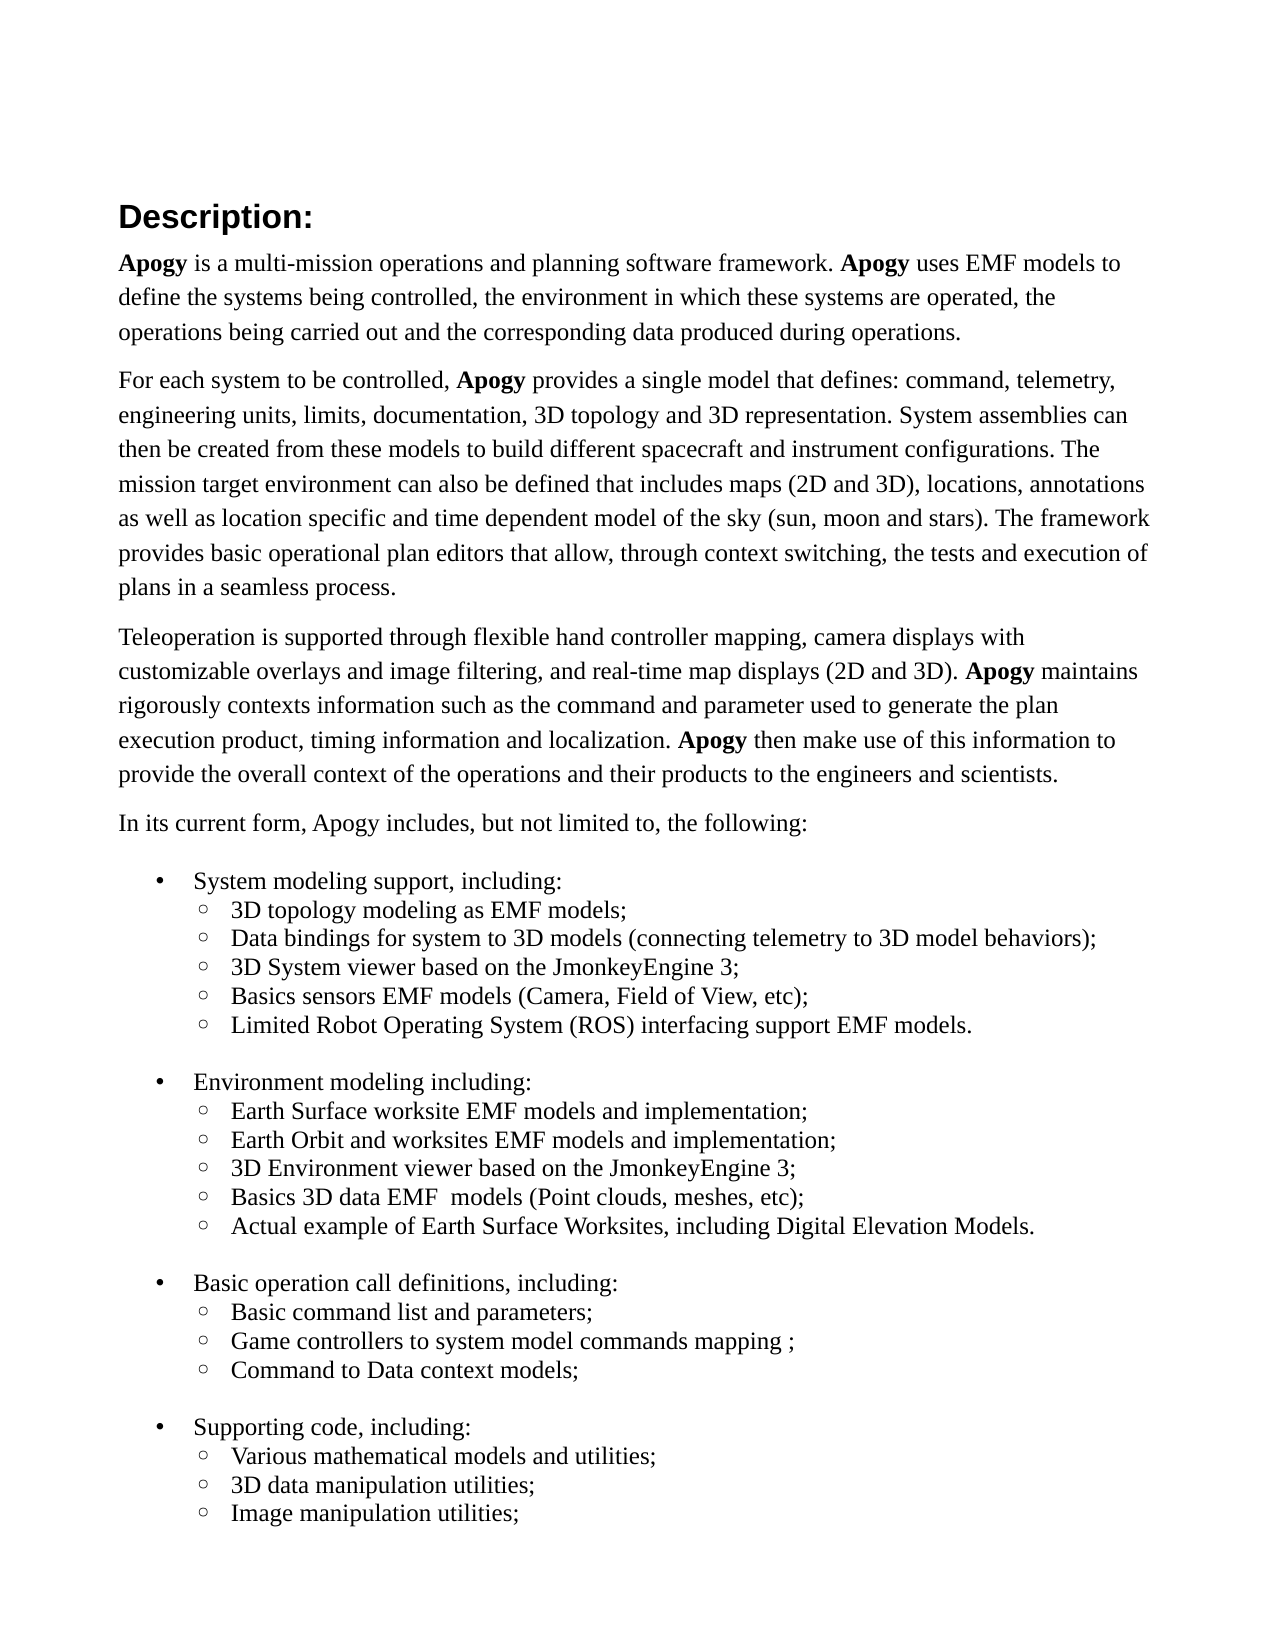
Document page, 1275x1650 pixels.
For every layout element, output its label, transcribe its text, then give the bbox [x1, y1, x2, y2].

list Data bindings for system to 3D models (connecting telemetry to 3D model behaviors); [193, 923, 1157, 952]
list Actual example of Earth Surface Worksites, including Digital Elevation Models. [193, 1211, 1157, 1240]
list Basic command list and parameters; [193, 1297, 1157, 1326]
text Teleoperation is supported through flexible hand controller mapping, camera displays with customizable overlays and image filtering, and real-time map displays (2D and 3D). Apogy maintains rigorously contexts information such as the command and parameter used to generate the plan execution product, timing information and localization. Apogy then make use of this information to provide the overall context of the operations and their products to the engineers and scientists. [118, 622, 1157, 788]
list Game controllers to system model commands mapping ; [193, 1326, 1157, 1355]
text For each system to be controlled, Apogy provides a single model that defines: command, telemetry, engineering units, limits, documentation, 3D topology and 3D representation. System assemblies can then be created from these models to build different spacecraft and instrument configurations. The mission target environment can also be defined that includes maps (2D and 3D), locations, annotations as well as location specific and time dependent model of the sky (sun, moon and stars). The framework provides basic operational plan editors that allow, through context switching, the tests and execution of plans in a seamless process. [118, 366, 1157, 601]
list Basics 3D data EMF models (Point clouds, meshes, etc); [193, 1182, 1157, 1211]
subtitle Description: [118, 196, 1157, 235]
list Image manipulation utilities; [193, 1498, 1157, 1527]
text In its current form, Apogy includes, but not limited to, the following: [118, 808, 1157, 837]
list 3D Environment viewer based on the JmonkeyEngine 3; [193, 1153, 1157, 1182]
list Environment modeling including: [156, 1067, 1157, 1096]
list 3D topology modeling as EMF models; [193, 895, 1157, 923]
list Command to Data context models; [193, 1355, 1157, 1383]
list System modeling support, including: [156, 866, 1157, 895]
list Earth Surface worksite EMF models and implementation; [193, 1096, 1157, 1125]
list Basic operation call definitions, including: [156, 1268, 1157, 1297]
list 3D data manipulation utilities; [193, 1470, 1157, 1498]
list Earth Orbit and worksites EMF models and implementation; [193, 1125, 1157, 1153]
list 3D System viewer based on the JmonkeyEngine 3; [193, 952, 1157, 981]
text Apogy is a multi-mission operations and planning software framework. Apogy uses EMF models to define the systems being controlled, the environment in which these systems are operated, the operations being carried out and the corresponding data produced during operations. [118, 248, 1157, 345]
list Basics sensors EMF models (Camera, Field of View, etc); [193, 981, 1157, 1010]
list Limited Robot Operating System (ROS) interfacing support EMF models. [193, 1010, 1157, 1038]
list Supporting code, including: [156, 1412, 1157, 1441]
list Various mathematical models and utilities; [193, 1441, 1157, 1470]
